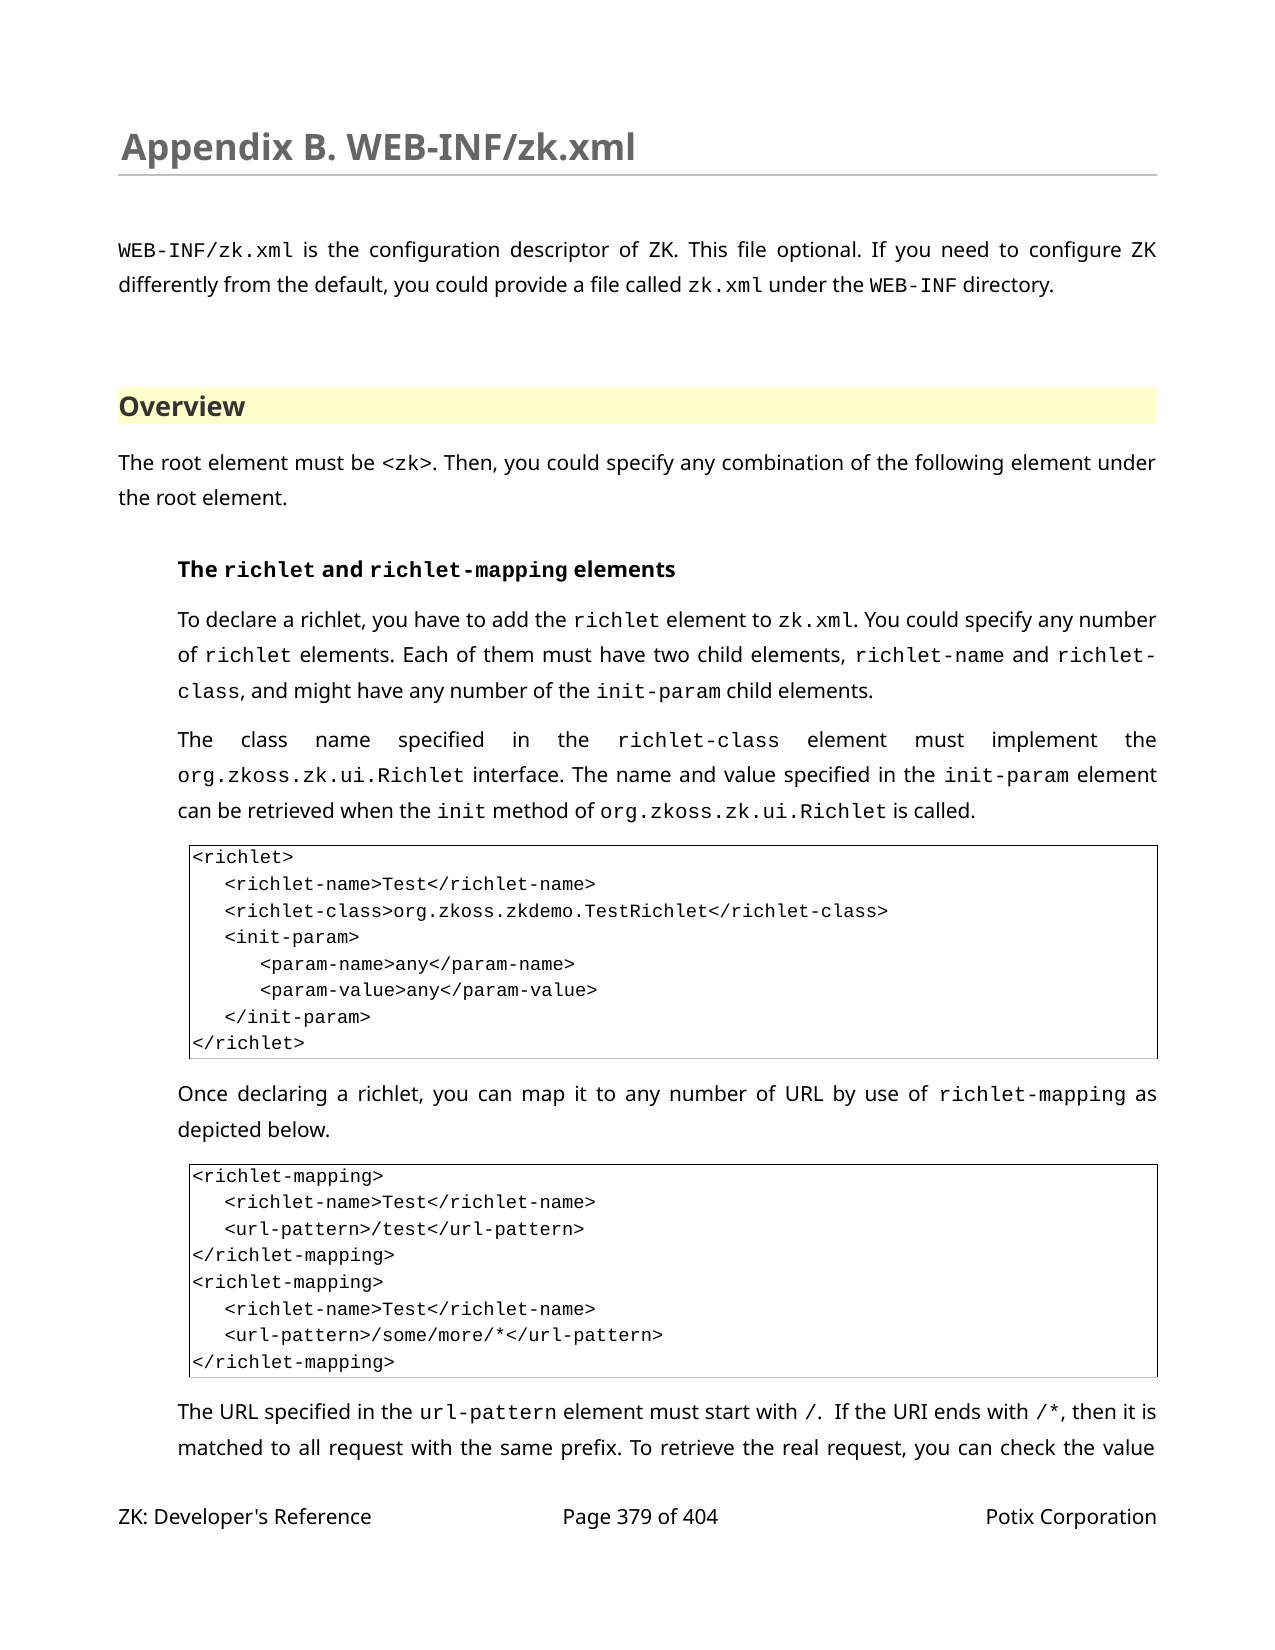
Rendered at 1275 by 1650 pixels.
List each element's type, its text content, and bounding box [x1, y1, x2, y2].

text The URL specified in the url-pattern element must start with /. If the URI ends with /*, then it is matched to all request with the same prefix. To retrieve the real request, you can check the value [177, 1397, 1157, 1461]
subtitle The richlet and richlet-mapping elements [177, 554, 1157, 584]
text To declare a richlet, you have to add the richlet element to zk.xml. You could specify any number of richlet elements. Each of them must have two child elements, richlet-name and richlet-class, and might have any number of the init-param child elements. [177, 605, 1157, 704]
text Once declaring a richlet, you can map it to any number of URL by use of richlet-mapping as depicted below. [177, 1079, 1157, 1143]
text <richlet-mapping> <richlet-name>Test</richlet-name> <url-pattern>/test</url-pattern> </richlet-mapping> <richlet-mapping> <richlet-name>Test</richlet-name> <url-pattern>/some/more/*</url-pattern> </richlet-mapping> [190, 1165, 1157, 1377]
text <richlet> <richlet-name>Test</richlet-name> <richlet-class>org.zkoss.zkdemo.TestRichlet</richlet-class> <init-param> <param-name>any</param-name> <param-value>any</param-value> </init-param> </richlet> [190, 846, 1157, 1058]
text The class name specified in the richlet-class element must implement the org.zkoss.zk.ui.Richlet interface. The name and value specified in the init-param element can be retrieved when the init method of org.zkoss.zk.ui.Richlet is called. [177, 725, 1157, 825]
text WEB-INF/zk.xml is the configuration descriptor of ZK. This file optional. If you need to configure ZK differently from the default, you could provide a file called zk.xml under the WEB-INF directory. [118, 235, 1157, 299]
subtitle Appendix B. WEB-INF/zk.xml [118, 118, 1157, 174]
subtitle Overview [118, 387, 1157, 424]
text The root element must be <zk>. Then, you could specify any combination of the following element under the root element. [118, 448, 1157, 512]
